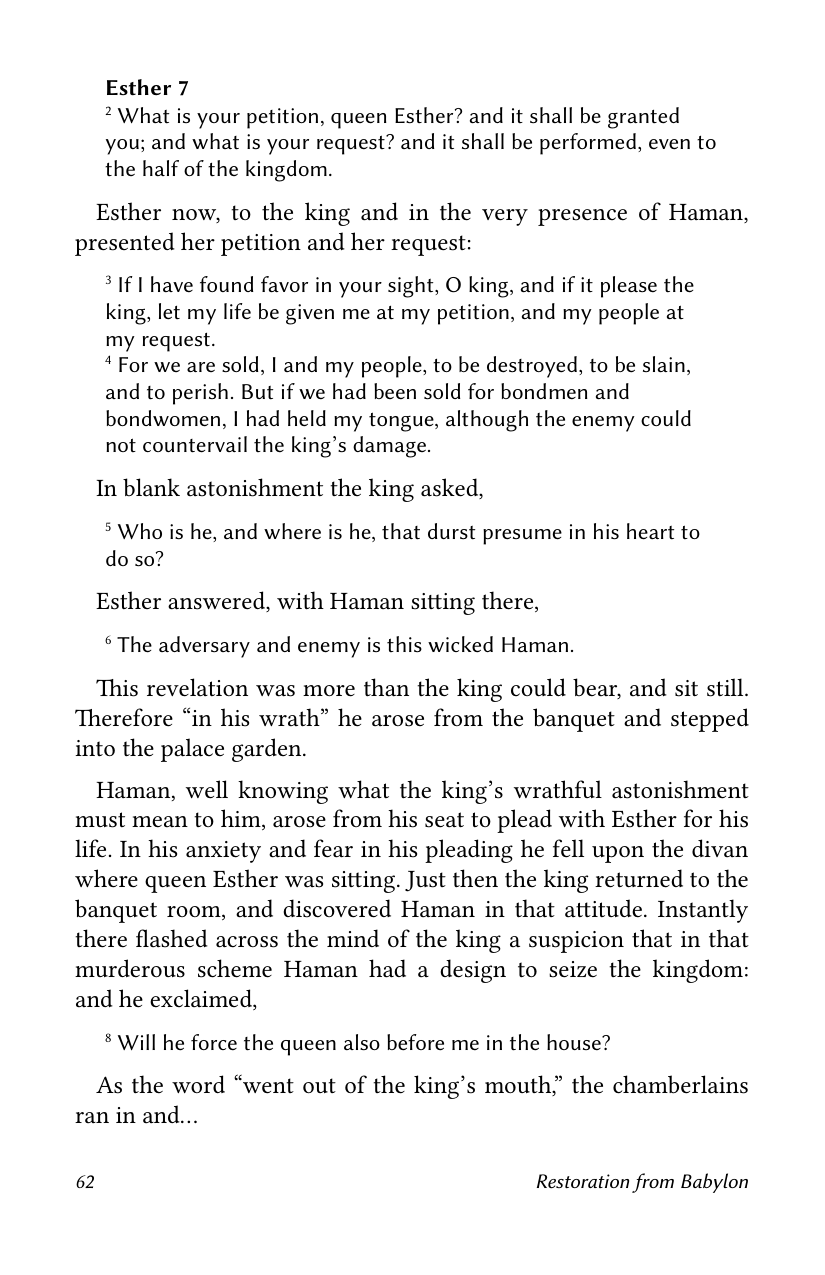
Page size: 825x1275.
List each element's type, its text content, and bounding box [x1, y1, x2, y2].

text 2 What is your petition, queen Esther? and it shall be granted you; and what is your request? and it shall be performed, even to the half of the kingdom. [105, 103, 720, 182]
text Esther answered, with Haman sitting there, [75, 587, 750, 616]
text This revelation was more than the king could bear, and sit still. Therefore “in his wrath” he arose from the banquet and stepped into the palace garden. [75, 674, 750, 762]
text In blank astonishment the king asked, [75, 474, 750, 503]
text Esther now, to the king and in the very presence of Haman, presented her petition and her request: [75, 198, 750, 256]
text 3 If I have found favor in your sight, O king, and if it please the king, let my life be given me at my petition, and my people at my request. [105, 272, 720, 352]
text 6 The adversary and enemy is this wicked Haman. [105, 632, 720, 658]
text 5 Who is he, and where is he, that durst presume in his heart to do so? [105, 519, 720, 572]
text 4 For we are sold, I and my people, to be destroyed, to be slain, and to perish. But if we had been sold for bondmen and bondwomen, I had held my tongue, although the enemy could not countervail the king’s damage. [105, 352, 720, 458]
text As the word “went out of the king’s mouth,” the chamberlains ran in and… [75, 1071, 750, 1130]
text Haman, well knowing what the king’s wrathful astonishment must mean to him, arose from his seat to plead with Esther for his life. In his anxiety and fear in his pleading he fell upon the divan where queen Esther was sitting. Just then the king returned to the banquet room, and discovered Haman in that attitude. Instantly there flashed across the mind of the king a suspicion that in that murderous scheme Haman had a design to seize the kingdom: and he exclaimed, [75, 776, 750, 1013]
text 8 Will he force the queen also before me in the house? [105, 1030, 720, 1056]
text Esther 7 [105, 75, 750, 101]
